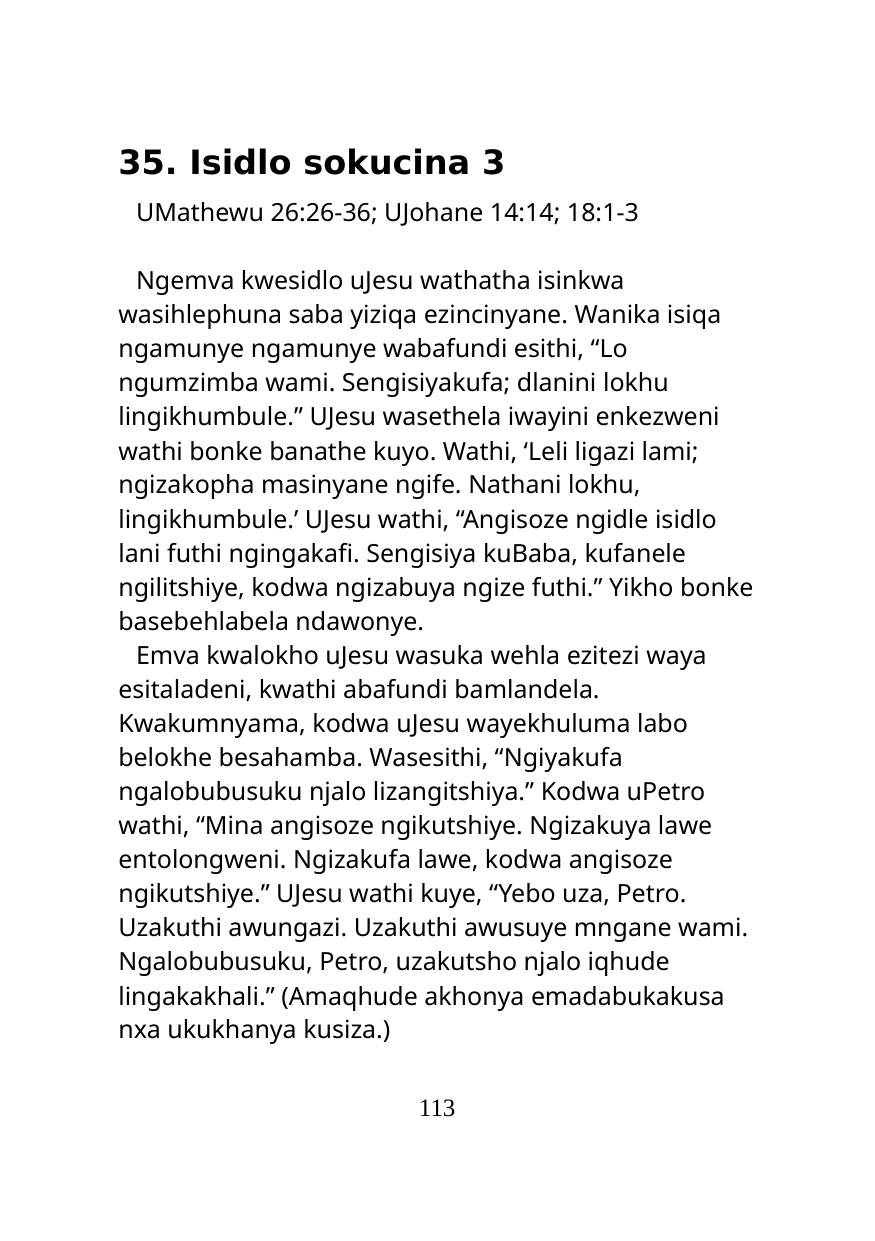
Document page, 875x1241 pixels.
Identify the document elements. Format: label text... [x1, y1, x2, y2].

subtitle 35. Isidlo sokucina 3 [118, 143, 756, 182]
text Emva kwalokho uJesu wasuka wehla ezitezi waya esitaladeni, kwathi abafundi bamlandela. Kwakumnyama, kodwa uJesu wayekhuluma labo belokhe besahamba. Wasesithi, “Ngiyakufa ngalobubusuku njalo lizangitshiya.” Kodwa uPetro wathi, “Mina angisoze ngikutshiye. Ngizakuya lawe entolongweni. Ngizakufa lawe, kodwa angisoze ngikutshiye.” UJesu wathi kuye, “Yebo uza, Petro. Uzakuthi awungazi. Uzakuthi awusuye mngane wami. Ngalobubusuku, Petro, uzakutsho njalo iqhude lingakakhali.” (Amaqhude akhonya emadabukakusa nxa ukukhanya kusiza.) [118, 637, 756, 1046]
text UMathewu 26:26-36; UJohane 14:14; 18:1-3 [118, 195, 756, 229]
text Ngemva kwesidlo uJesu wathatha isinkwa wasihlephuna saba yiziqa ezincinyane. Wanika isiqa ngamunye ngamunye wabafundi esithi, “Lo ngumzimba wami. Sengisiyakufa; dlanini lokhu lingikhumbule.” UJesu wasethela iwayini enkezweni wathi bonke banathe kuyo. Wathi, ‘Leli ligazi lami; ngizakopha masinyane ngife. Nathani lokhu, lingikhumbule.’ UJesu wathi, “Angisoze ngidle isidlo lani futhi ngingakafi. Sengisiya kuBaba, kufanele ngilitshiye, kodwa ngizabuya ngize futhi.” Yikho bonke basebehlabela ndawonye. [118, 263, 756, 637]
